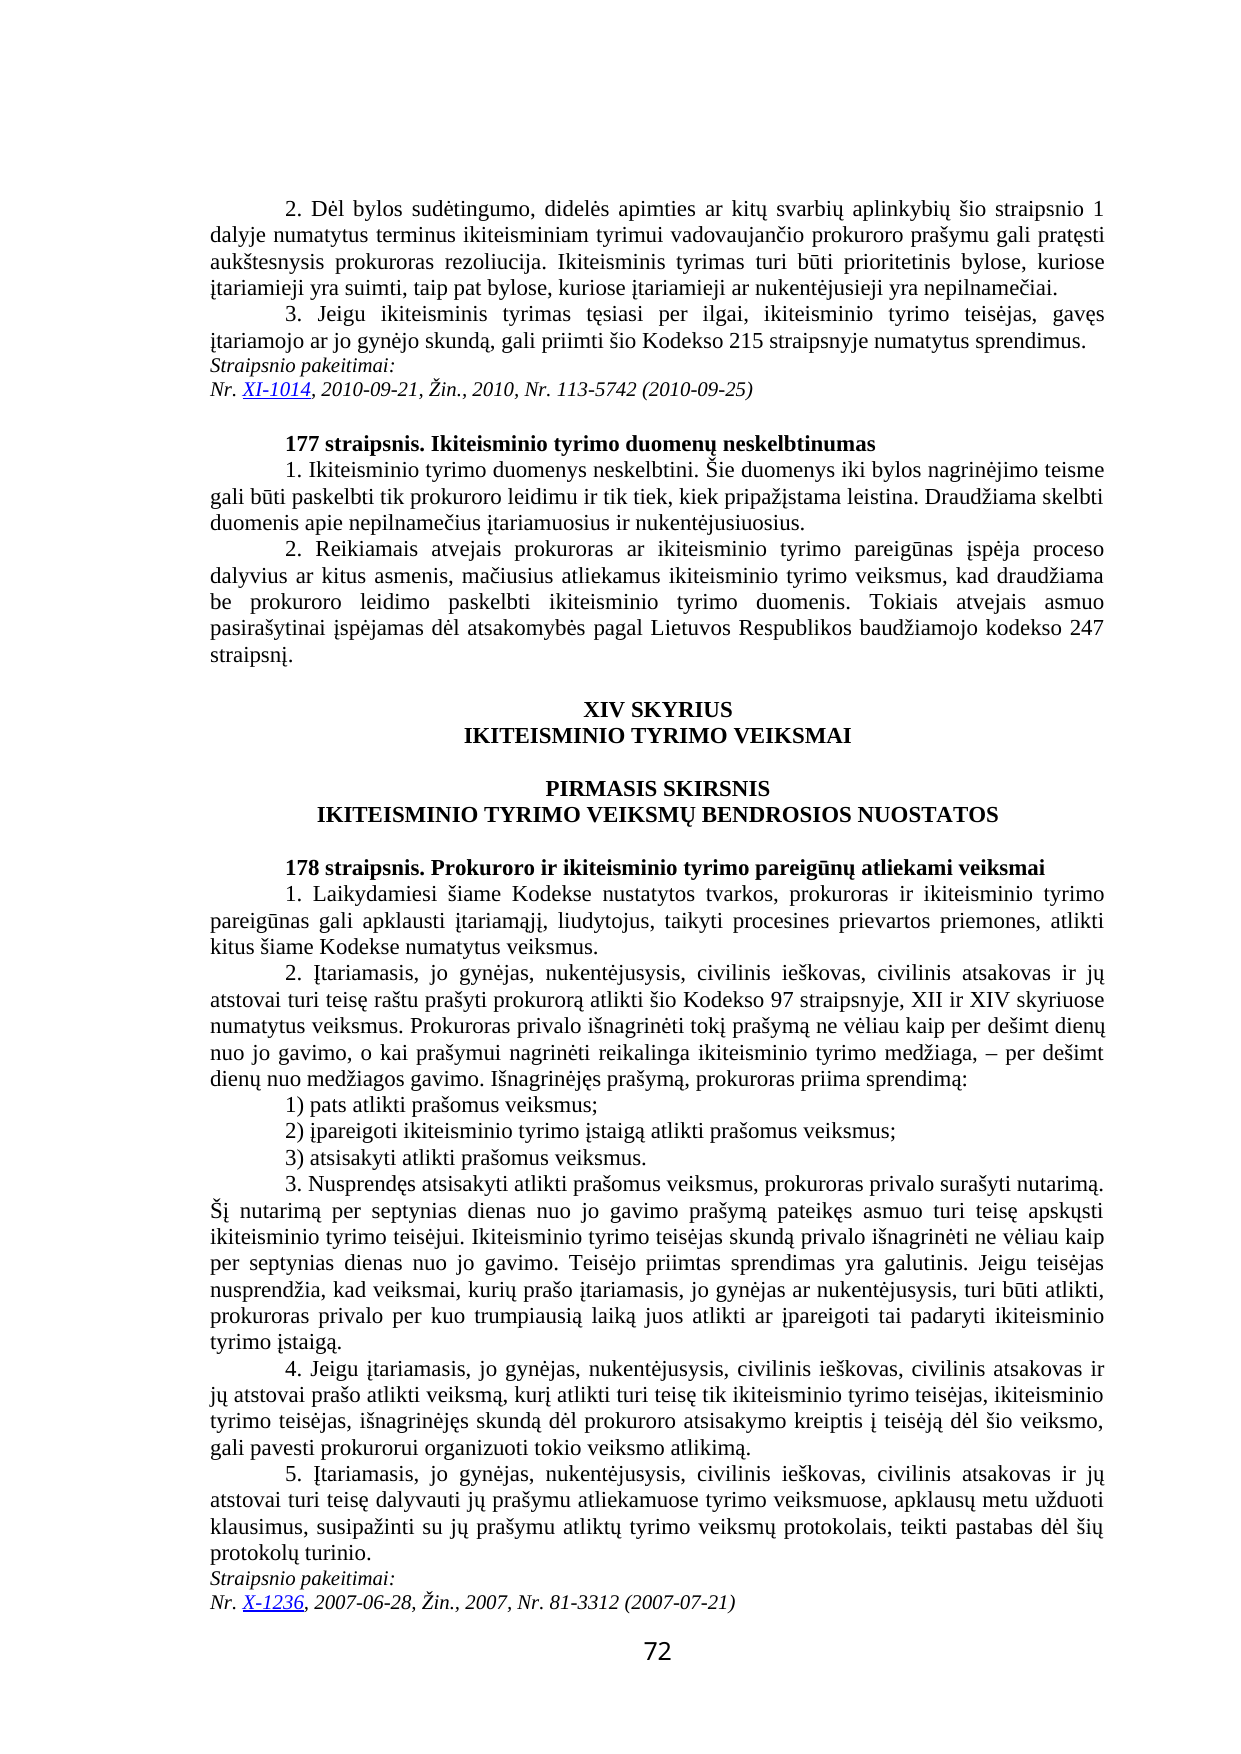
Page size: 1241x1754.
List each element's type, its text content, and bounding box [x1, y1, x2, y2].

text XIV skyrius [210, 696, 1106, 722]
text 2. Dėl bylos sudėtingumo, didelės apimties ar kitų svarbių aplinkybių šio straipsnio 1 dalyje numatytus terminus ikiteisminiam tyrimui vadovaujančio prokuroro prašymu gali pratęsti aukštesnysis prokuroras rezoliucija. Ikiteisminis tyrimas turi būti prioritetinis bylose, kuriose įtariamieji yra suimti, taip pat bylose, kuriose įtariamieji ar nukentėjusieji yra nepilnamečiai. [210, 195, 1106, 300]
text Nr. XI-1014, 2010-09-21, Žin., 2010, Nr. 113-5742 (2010-09-25) [210, 377, 1106, 401]
text 3. Jeigu ikiteisminis tyrimas tęsiasi per ilgai, ikiteisminio tyrimo teisėjas, gavęs įtariamojo ar jo gynėjo skundą, gali priimti šio Kodekso 215 straipsnyje numatytus sprendimus. [210, 300, 1106, 353]
text 178 straipsnis. Prokuroro ir ikiteisminio tyrimo pareigūnų atliekami veiksmai [285, 854, 1106, 880]
text Straipsnio pakeitimai: [210, 1566, 1106, 1590]
text 1. Ikiteisminio tyrimo duomenys neskelbtini. Šie duomenys iki bylos nagrinėjimo teisme gali būti paskelbti tik prokuroro leidimu ir tik tiek, kiek pripažįstama leistina. Draudžiama skelbti duomenis apie nepilnamečius įtariamuosius ir nukentėjusiuosius. [210, 456, 1106, 535]
text 2. Įtariamasis, jo gynėjas, nukentėjusysis, civilinis ieškovas, civilinis atsakovas ir jų atstovai turi teisę raštu prašyti prokurorą atlikti šio Kodekso 97 straipsnyje, XII ir XIV skyriuose numatytus veiksmus. Prokuroras privalo išnagrinėti tokį prašymą ne vėliau kaip per dešimt dienų nuo jo gavimo, o kai prašymui nagrinėti reikalinga ikiteisminio tyrimo medžiaga, – per dešimt dienų nuo medžiagos gavimo. Išnagrinėjęs prašymą, prokuroras priima sprendimą: [210, 959, 1106, 1091]
text Ikiteisminio tyrimo veiksmų bendrosios nuostatos [210, 801, 1106, 828]
text Ikiteisminio tyrimo veiksmai [210, 722, 1106, 749]
text 1) pats atlikti prašomus veiksmus; [210, 1091, 1106, 1118]
text 177 straipsnis. Ikiteisminio tyrimo duomenų neskelbtinumas [210, 430, 1106, 456]
text Nr. X-1236, 2007-06-28, Žin., 2007, Nr. 81-3312 (2007-07-21) [210, 1590, 1106, 1614]
text Straipsnio pakeitimai: [210, 353, 1106, 377]
text 5. Įtariamasis, jo gynėjas, nukentėjusysis, civilinis ieškovas, civilinis atsakovas ir jų atstovai turi teisę dalyvauti jų prašymu atliekamuose tyrimo veiksmuose, apklausų metu užduoti klausimus, susipažinti su jų prašymu atliktų tyrimo veiksmų protokolais, teikti pastabas dėl šių protokolų turinio. [210, 1460, 1106, 1566]
text 3. Nusprendęs atsisakyti atlikti prašomus veiksmus, prokuroras privalo surašyti nutarimą. Šį nutarimą per septynias dienas nuo jo gavimo prašymą pateikęs asmuo turi teisę apskųsti ikiteisminio tyrimo teisėjui. Ikiteisminio tyrimo teisėjas skundą privalo išnagrinėti ne vėliau kaip per septynias dienas nuo jo gavimo. Teisėjo priimtas sprendimas yra galutinis. Jeigu teisėjas nusprendžia, kad veiksmai, kurių prašo įtariamasis, jo gynėjas ar nukentėjusysis, turi būti atlikti, prokuroras privalo per kuo trumpiausią laiką juos atlikti ar įpareigoti tai padaryti ikiteisminio tyrimo įstaigą. [210, 1170, 1106, 1355]
text 4. Jeigu įtariamasis, jo gynėjas, nukentėjusysis, civilinis ieškovas, civilinis atsakovas ir jų atstovai prašo atlikti veiksmą, kurį atlikti turi teisę tik ikiteisminio tyrimo teisėjas, ikiteisminio tyrimo teisėjas, išnagrinėjęs skundą dėl prokuroro atsisakymo kreiptis į teisėją dėl šio veiksmo, gali pavesti prokurorui organizuoti tokio veiksmo atlikimą. [210, 1355, 1106, 1460]
text 1. Laikydamiesi šiame Kodekse nustatytos tvarkos, prokuroras ir ikiteisminio tyrimo pareigūnas gali apklausti įtariamąjį, liudytojus, taikyti procesines prievartos priemones, atlikti kitus šiame Kodekse numatytus veiksmus. [210, 880, 1106, 959]
text PIRMASIS SKIRSNIS [210, 775, 1106, 801]
text 2) įpareigoti ikiteisminio tyrimo įstaigą atlikti prašomus veiksmus; [210, 1118, 1106, 1144]
text 3) atsisakyti atlikti prašomus veiksmus. [210, 1144, 1106, 1170]
text 2. Reikiamais atvejais prokuroras ar ikiteisminio tyrimo pareigūnas įspėja proceso dalyvius ar kitus asmenis, mačiusius atliekamus ikiteisminio tyrimo veiksmus, kad draudžiama be prokuroro leidimo paskelbti ikiteisminio tyrimo duomenis. Tokiais atvejais asmuo pasirašytinai įspėjamas dėl atsakomybės pagal Lietuvos Respublikos baudžiamojo kodekso 247 straipsnį. [210, 535, 1106, 667]
